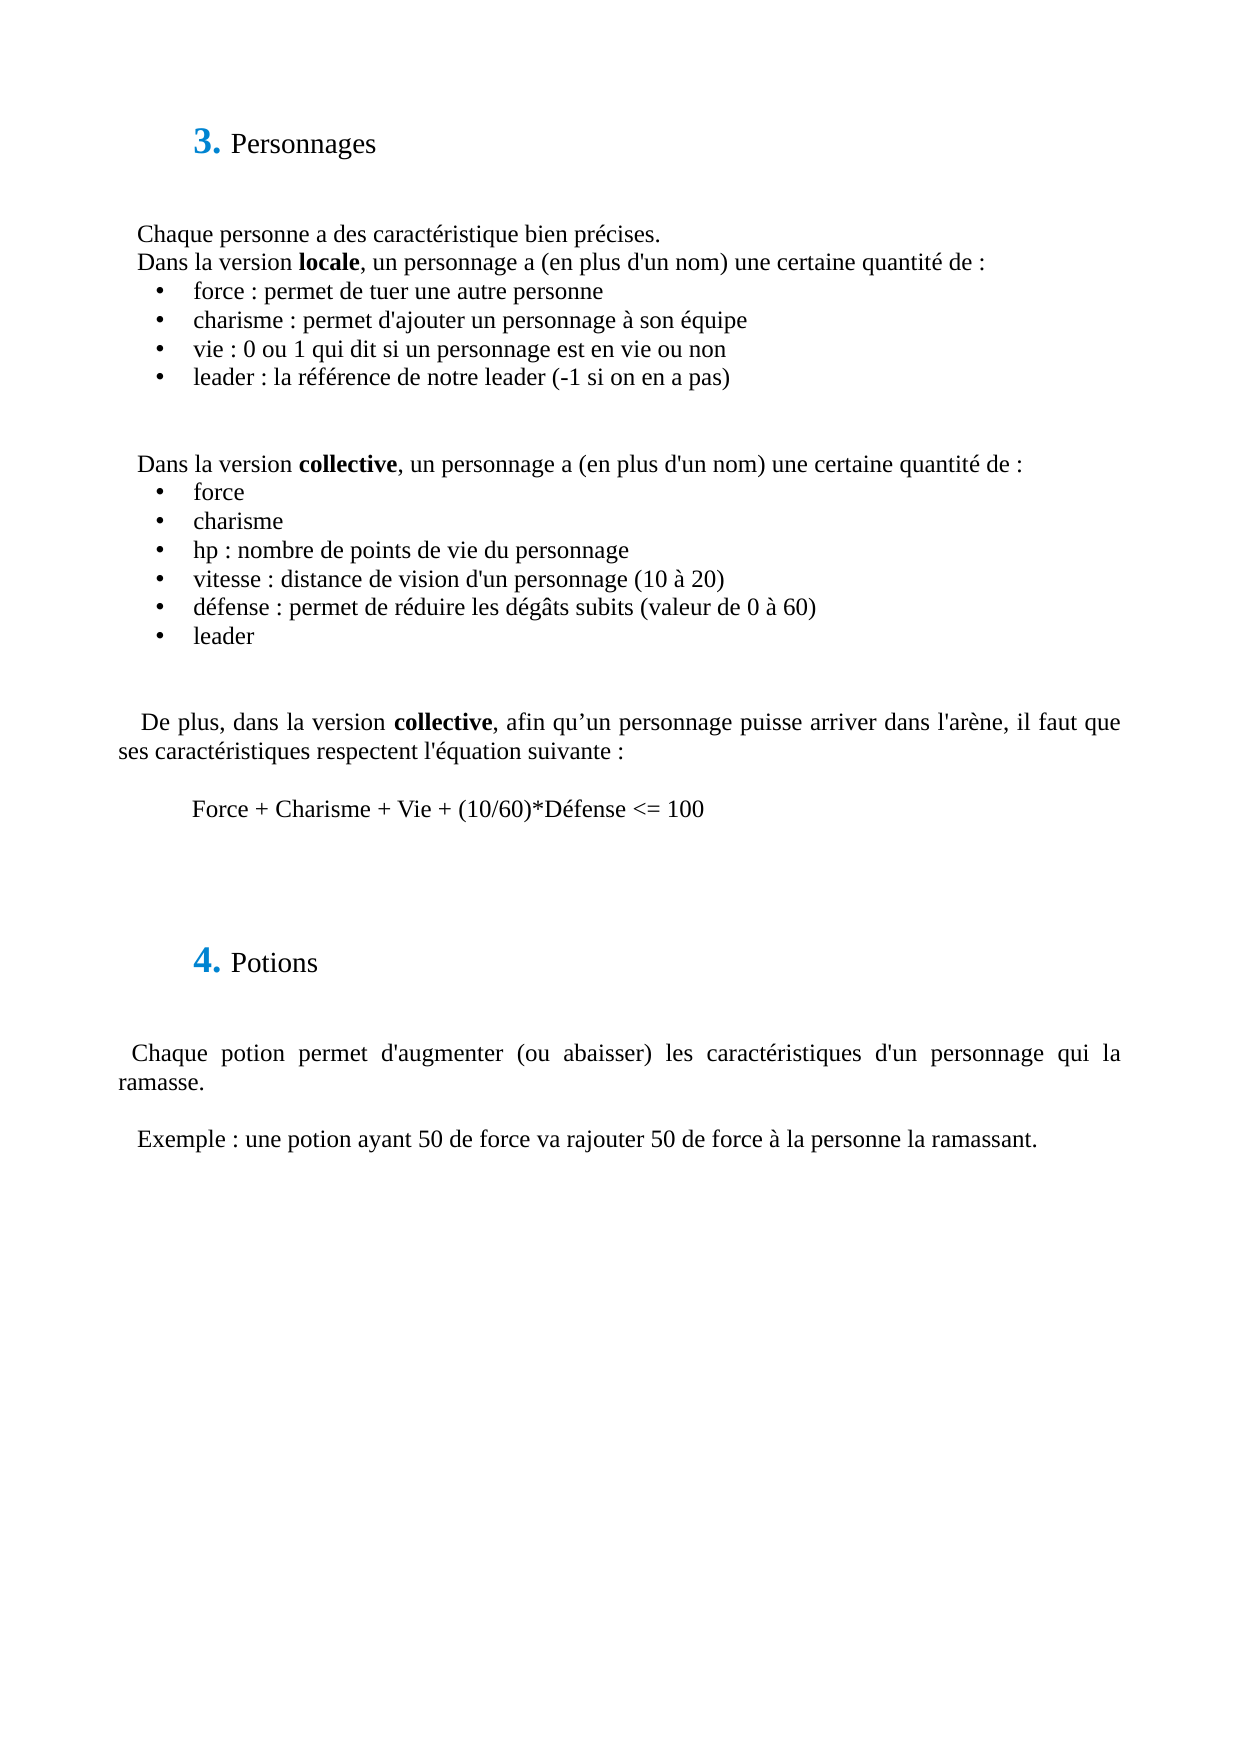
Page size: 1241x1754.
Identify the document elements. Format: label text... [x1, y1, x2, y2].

text Chaque potion permet d'augmenter (ou abaisser) les caractéristiques d'un personnage qui la ramasse. [118, 1038, 1122, 1096]
list Potions [193, 937, 1122, 981]
list charisme [156, 506, 1122, 535]
text Force + Charisme + Vie + (10/60)*Défense <= 100 [118, 794, 1122, 822]
list vie : 0 ou 1 qui dit si un personnage est en vie ou non [156, 334, 1122, 362]
text Dans la version locale, un personnage a (en plus d'un nom) une certaine quantité de : [118, 247, 1122, 276]
text Dans la version collective, un personnage a (en plus d'un nom) une certaine quantité de : [118, 449, 1122, 477]
list leader [156, 621, 1122, 650]
list charisme : permet d'ajouter un personnage à son équipe [156, 305, 1122, 334]
list défense : permet de réduire les dégâts subits (valeur de 0 à 60) [156, 592, 1122, 621]
text Chaque personne a des caractéristique bien précises. [118, 219, 1122, 247]
list leader : la référence de notre leader (-1 si on en a pas) [156, 362, 1122, 391]
text De plus, dans la version collective, afin qu’un personnage puisse arriver dans l'arène, il faut que ses caractéristiques respectent l'équation suivante : [118, 707, 1122, 765]
list hp : nombre de points de vie du personnage [156, 535, 1122, 564]
list vitesse : distance de vision d'un personnage (10 à 20) [156, 564, 1122, 592]
list Personnages [193, 118, 1122, 161]
list force [156, 477, 1122, 506]
text Exemple : une potion ayant 50 de force va rajouter 50 de force à la personne la ramassant. [118, 1124, 1122, 1153]
list force : permet de tuer une autre personne [156, 276, 1122, 305]
